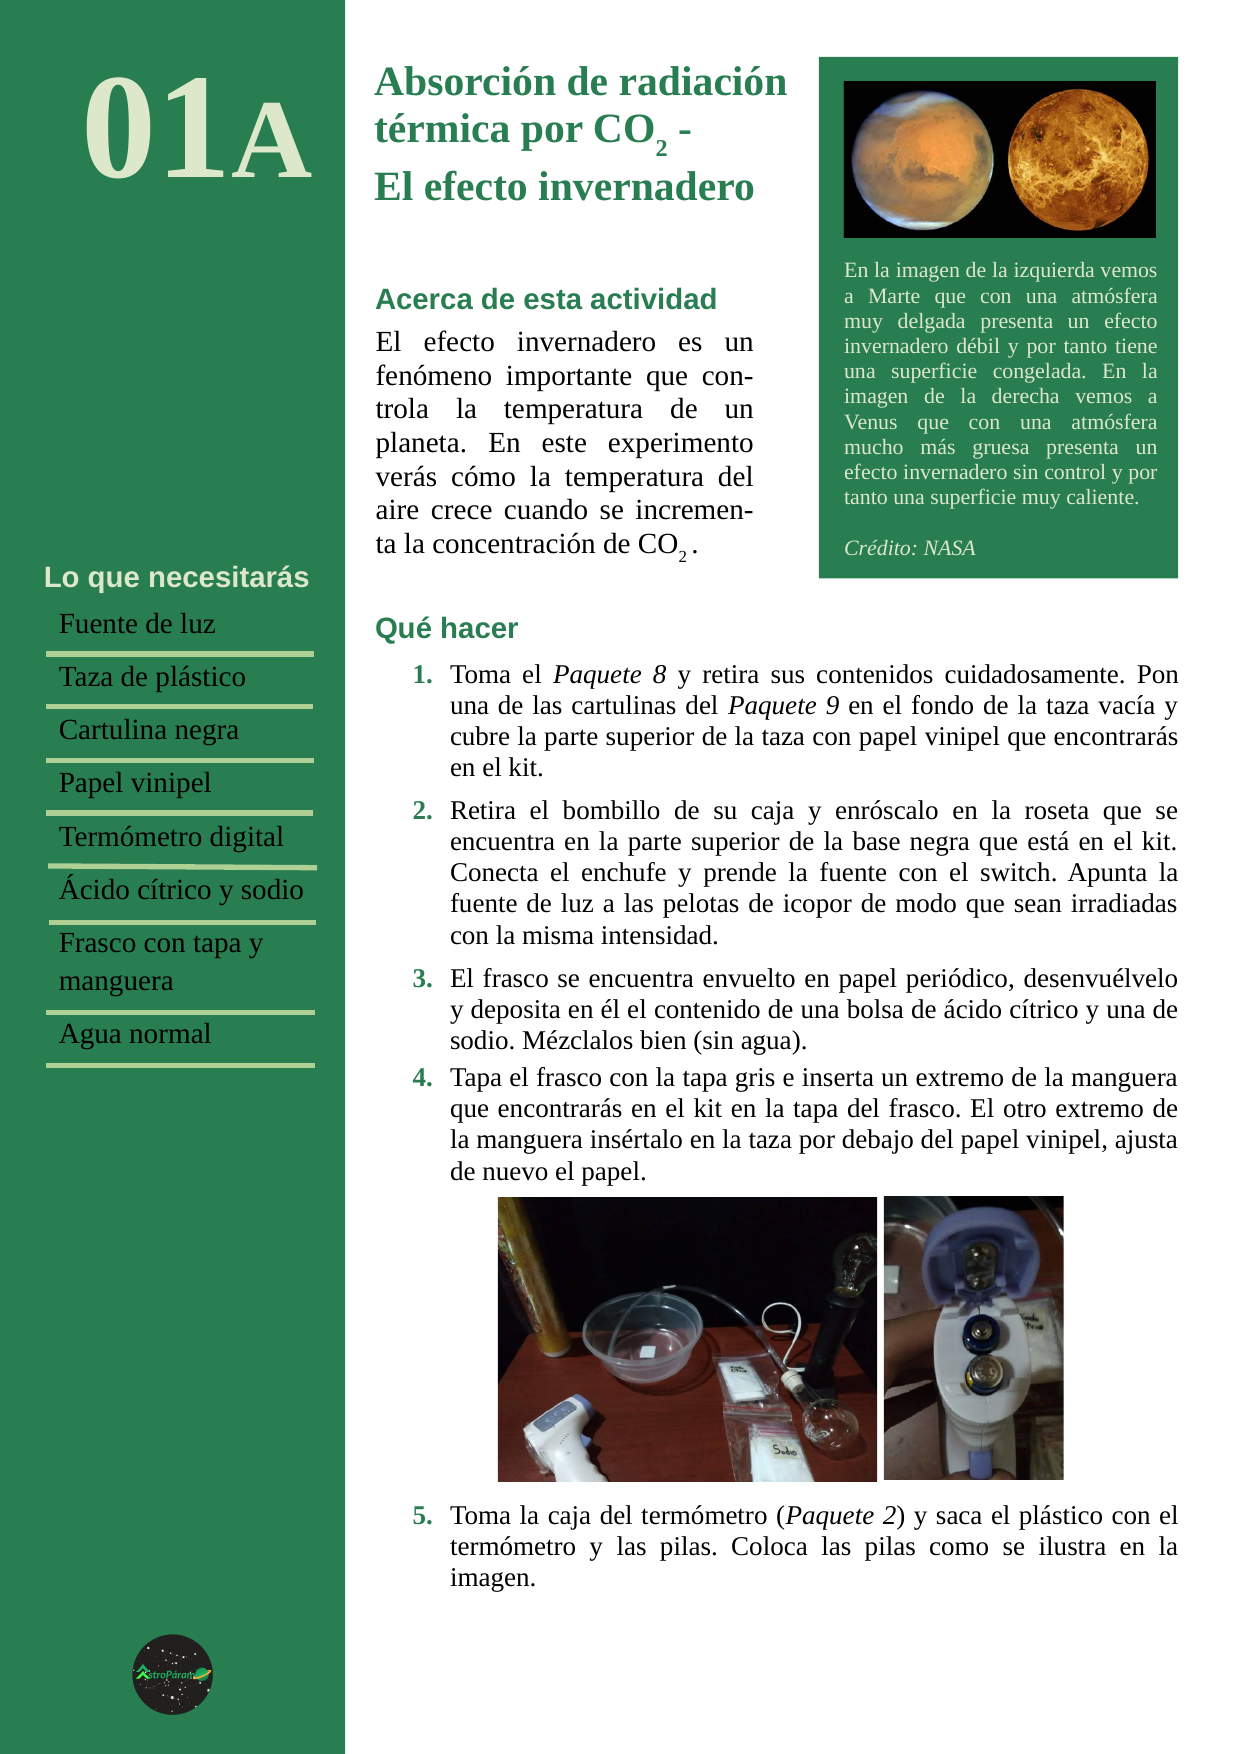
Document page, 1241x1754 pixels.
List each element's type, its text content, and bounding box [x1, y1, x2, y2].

list Tapa el frasco con la tapa gris e inserta un extremo de la manguera que encontrarás en el kit en la tapa del frasco. El otro extremo de la manguera insértalo en la taza por debajo del papel vinipel, ajusta de nuevo el papel. [412, 1061, 1179, 1186]
picture [497, 1197, 878, 1482]
list Toma el Paquete 8 y retira sus contenidos cuidadosamente. Pon una de las cartulinas del Paquete 9 en el fondo de la taza vacía y cubre la parte superior de la taza con papel vinipel que encontrarás en el kit. [412, 658, 1179, 782]
picture [131, 1633, 214, 1716]
picture [883, 1196, 1064, 1480]
list Toma la caja del termómetro (Paquete 2) y saca el plástico con el termómetro y las pilas. Coloca las pilas como se ilustra en la imagen. [412, 1499, 1179, 1592]
subtitle Qué hacer [375, 578, 1179, 645]
list Retira el bombillo de su caja y enróscalo en la roseta que se encuentra en la parte superior de la base negra que está en el kit. Conecta el enchufe y prende la fuente con el switch. Apunta la fuente de luz a las pelotas de icopor de modo que sean irradiadas con la misma intensidad. [412, 794, 1179, 950]
picture [843, 81, 1156, 238]
subtitle Acerca de esta actividad [375, 282, 818, 316]
list El frasco se encuentra envuelto en papel periódico, desenvuélvelo y deposita en él el contenido de una bolsa de ácido cítrico y una de sodio. Mézclalos bien (sin agua). [412, 962, 1179, 1055]
